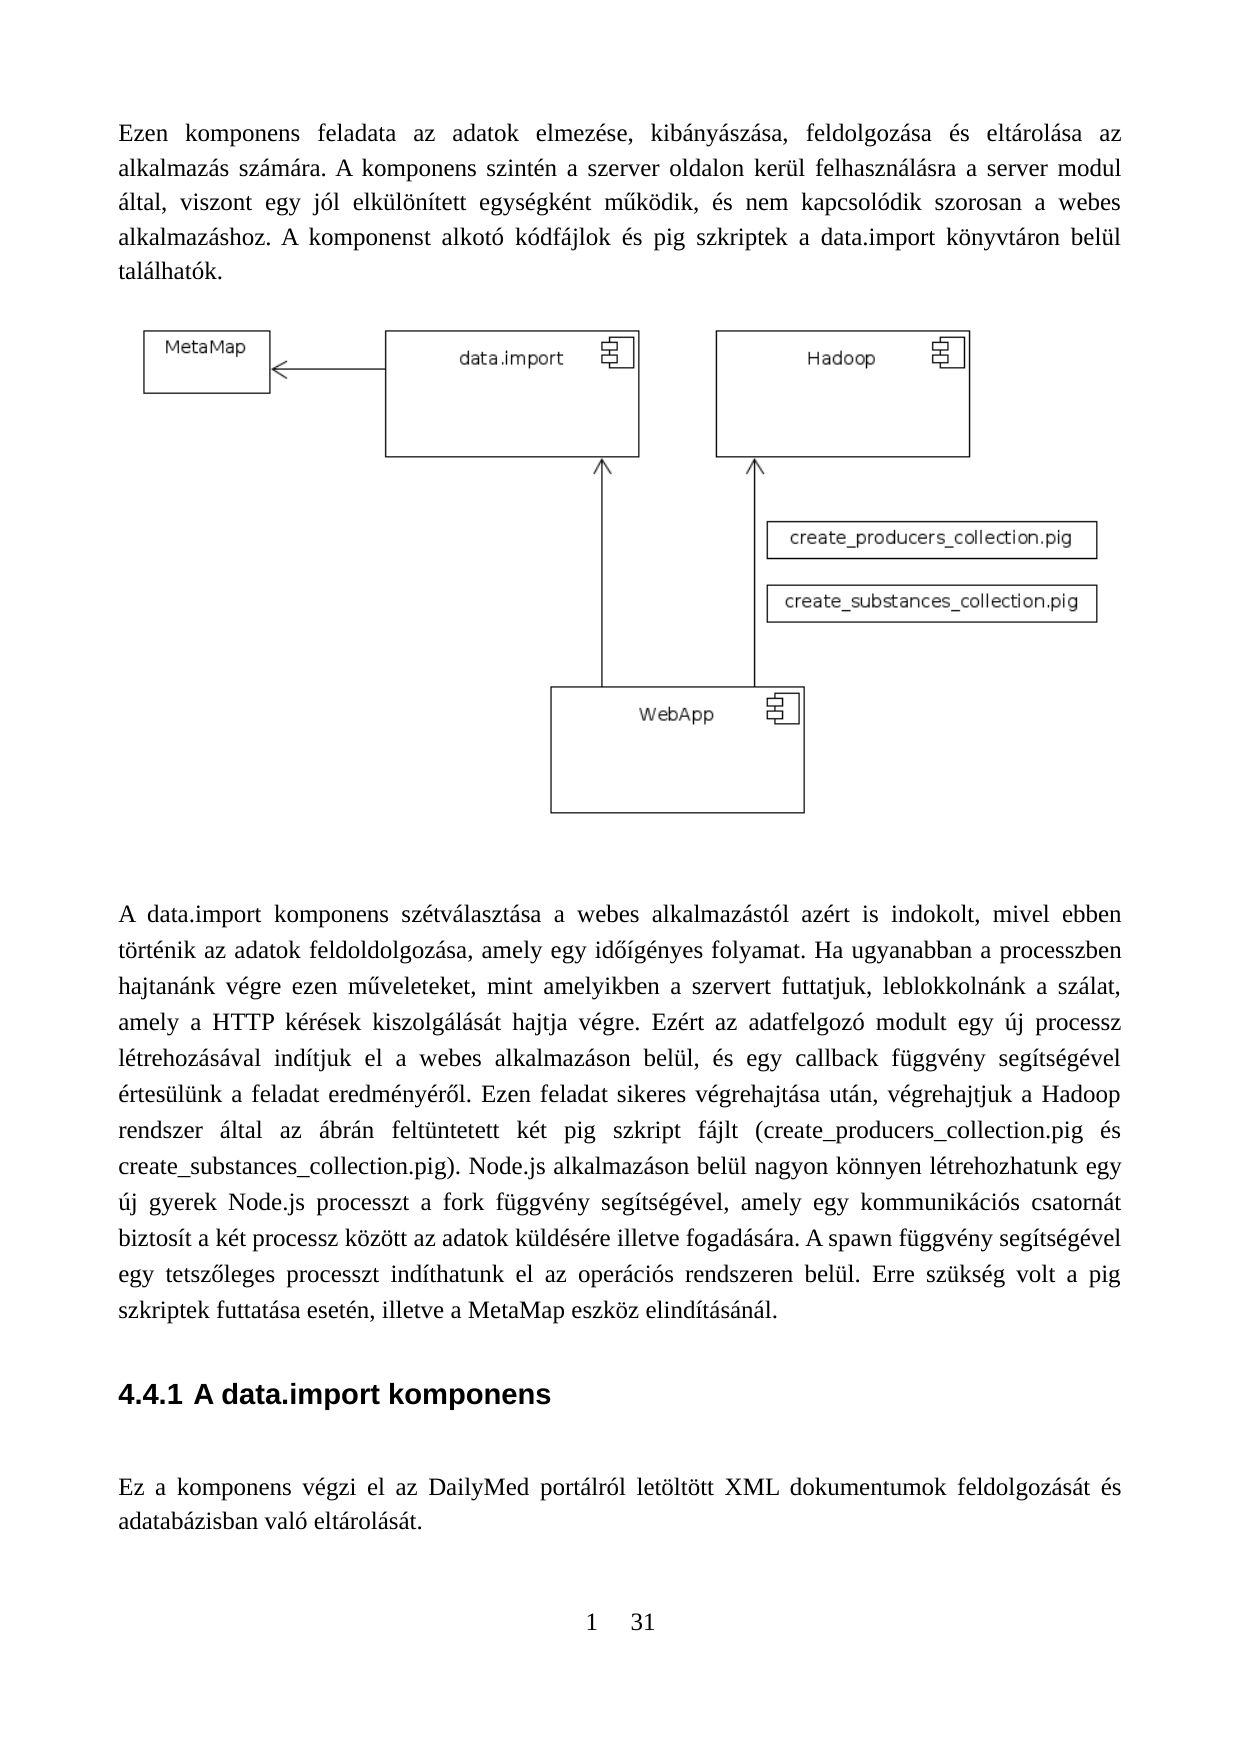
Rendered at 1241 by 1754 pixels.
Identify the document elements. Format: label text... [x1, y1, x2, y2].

subtitle Ez a komponens végzi el az DailyMed portálról letöltött XML dokumentumok feldolgozását és adatabázisban való eltárolását. [118, 1472, 1122, 1535]
subtitle A data.import komponens szétválasztása a webes alkalmazástól azért is indokolt, mivel ebben történik az adatok feldoldolgozása, amely egy időígényes folyamat. Ha ugyanabban a processzben hajtanánk végre ezen műveleteket, mint amelyikben a szervert futtatjuk, leblokkolnánk a szálat, amely a HTTP kérések kiszolgálását hajtja végre. Ezért az adatfelgozó modult egy új processz létrehozásával indítjuk el a webes alkalmazáson belül, és egy callback függvény segítségével értesülünk a feladat eredményéről. Ezen feladat sikeres végrehajtása után, végrehajtjuk a Hadoop rendszer által az ábrán feltüntetett két pig szkript fájlt (create_producers_collection.pig és create_substances_collection.pig). Node.js alkalmazáson belül nagyon könnyen létrehozhatunk egy új gyerek Node.js processzt a fork függvény segítségével, amely egy kommunikációs csatornát biztosít a két processz között az adatok küldésére illetve fogadására. A spawn függvény segítségével egy tetszőleges processzt indíthatunk el az operációs rendszeren belül. Erre szükség volt a pig szkriptek futtatása esetén, illetve a MetaMap eszköz elindításánál. [118, 894, 1122, 1326]
subtitle Ezen komponens feladata az adatok elmezése, kibányászása, feldolgozása és eltárolása az alkalmazás számára. A komponens szintén a szerver oldalon kerül felhasználásra a server modul által, viszont egy jól elkülönített egységként működik, és nem kapcsolódik szorosan a webes alkalmazáshoz. A komponenst alkotó kódfájlok és pig szkriptek a data.import könyvtáron belül találhatók. [118, 118, 1122, 285]
subtitle A data.import komponens [118, 1377, 1122, 1410]
picture [118, 305, 1123, 839]
